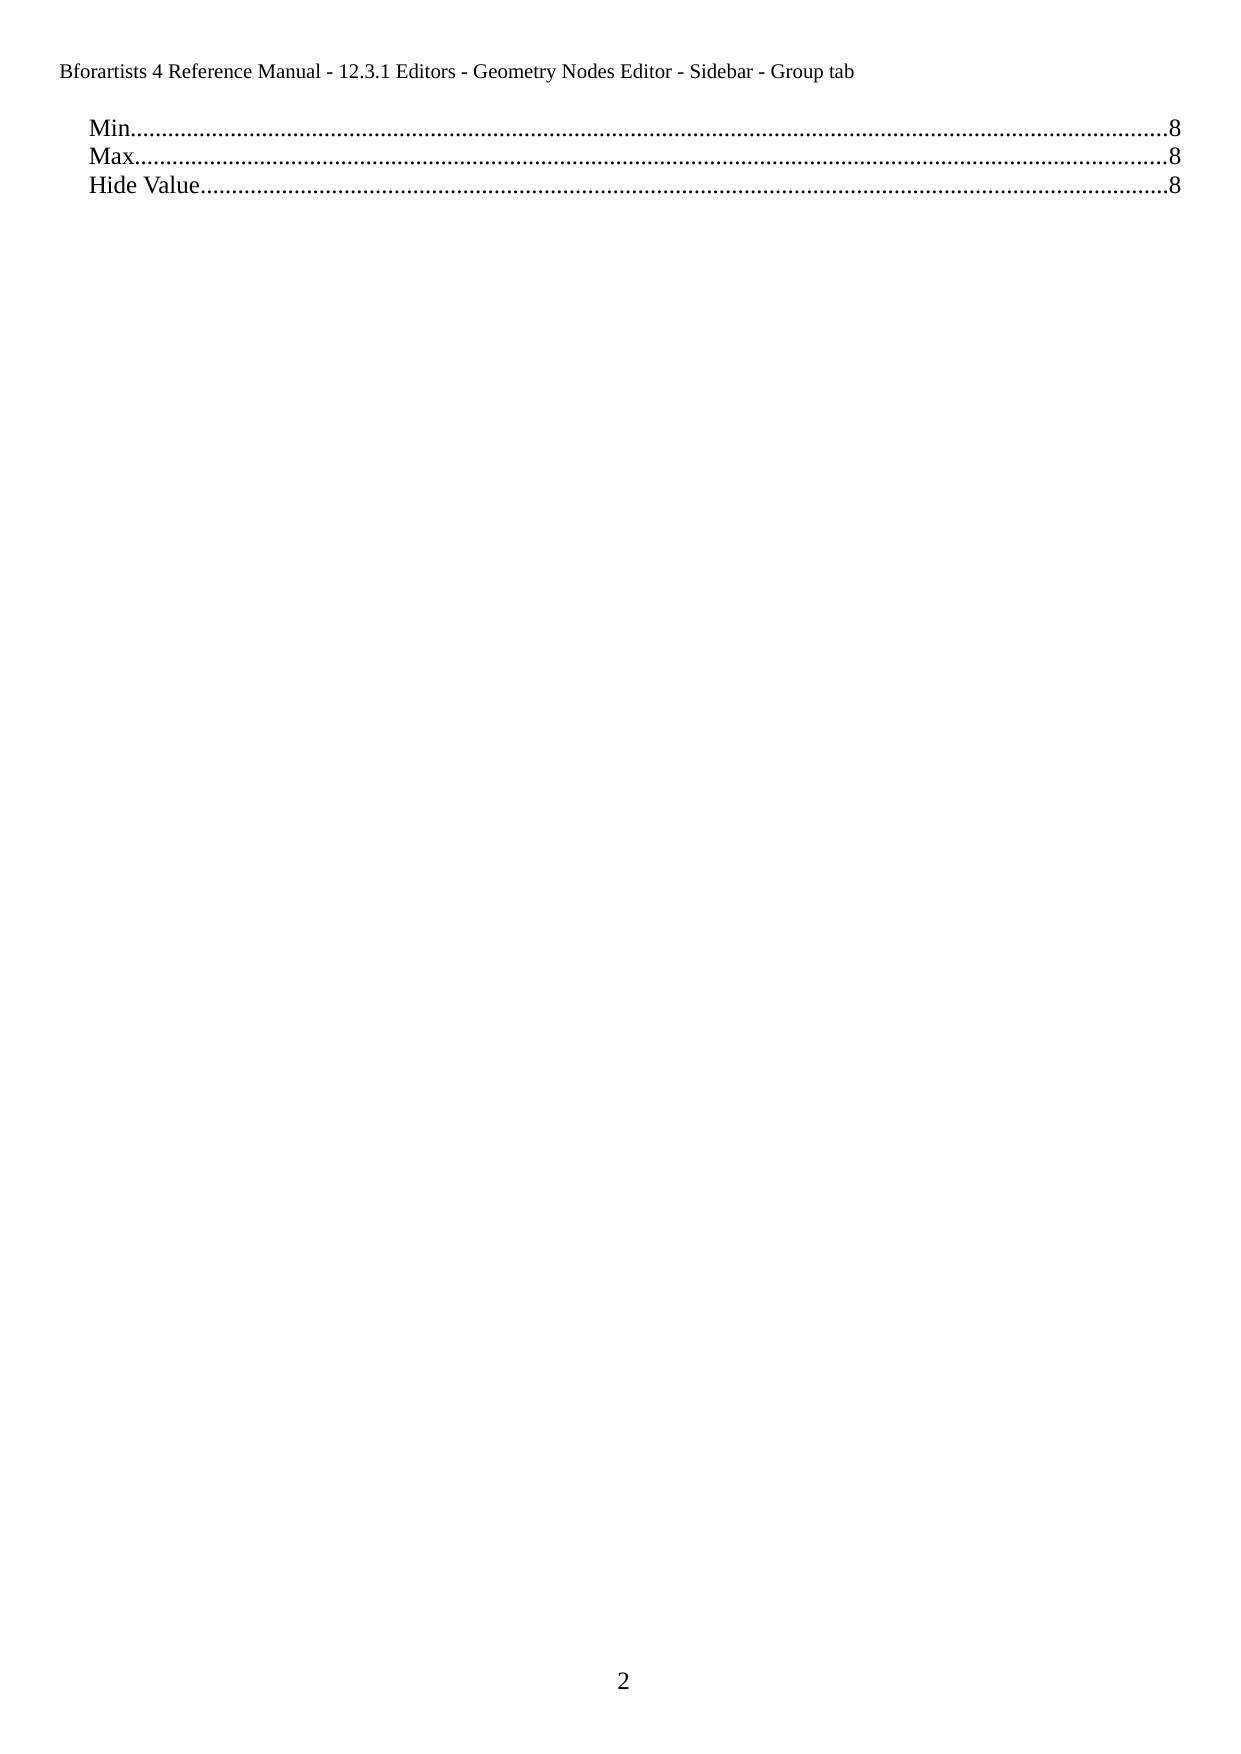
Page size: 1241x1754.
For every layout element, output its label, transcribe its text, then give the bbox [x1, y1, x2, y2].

text Min 8 [88, 113, 1181, 141]
text Hide Value 8 [88, 170, 1181, 199]
text Max 8 [88, 141, 1181, 170]
